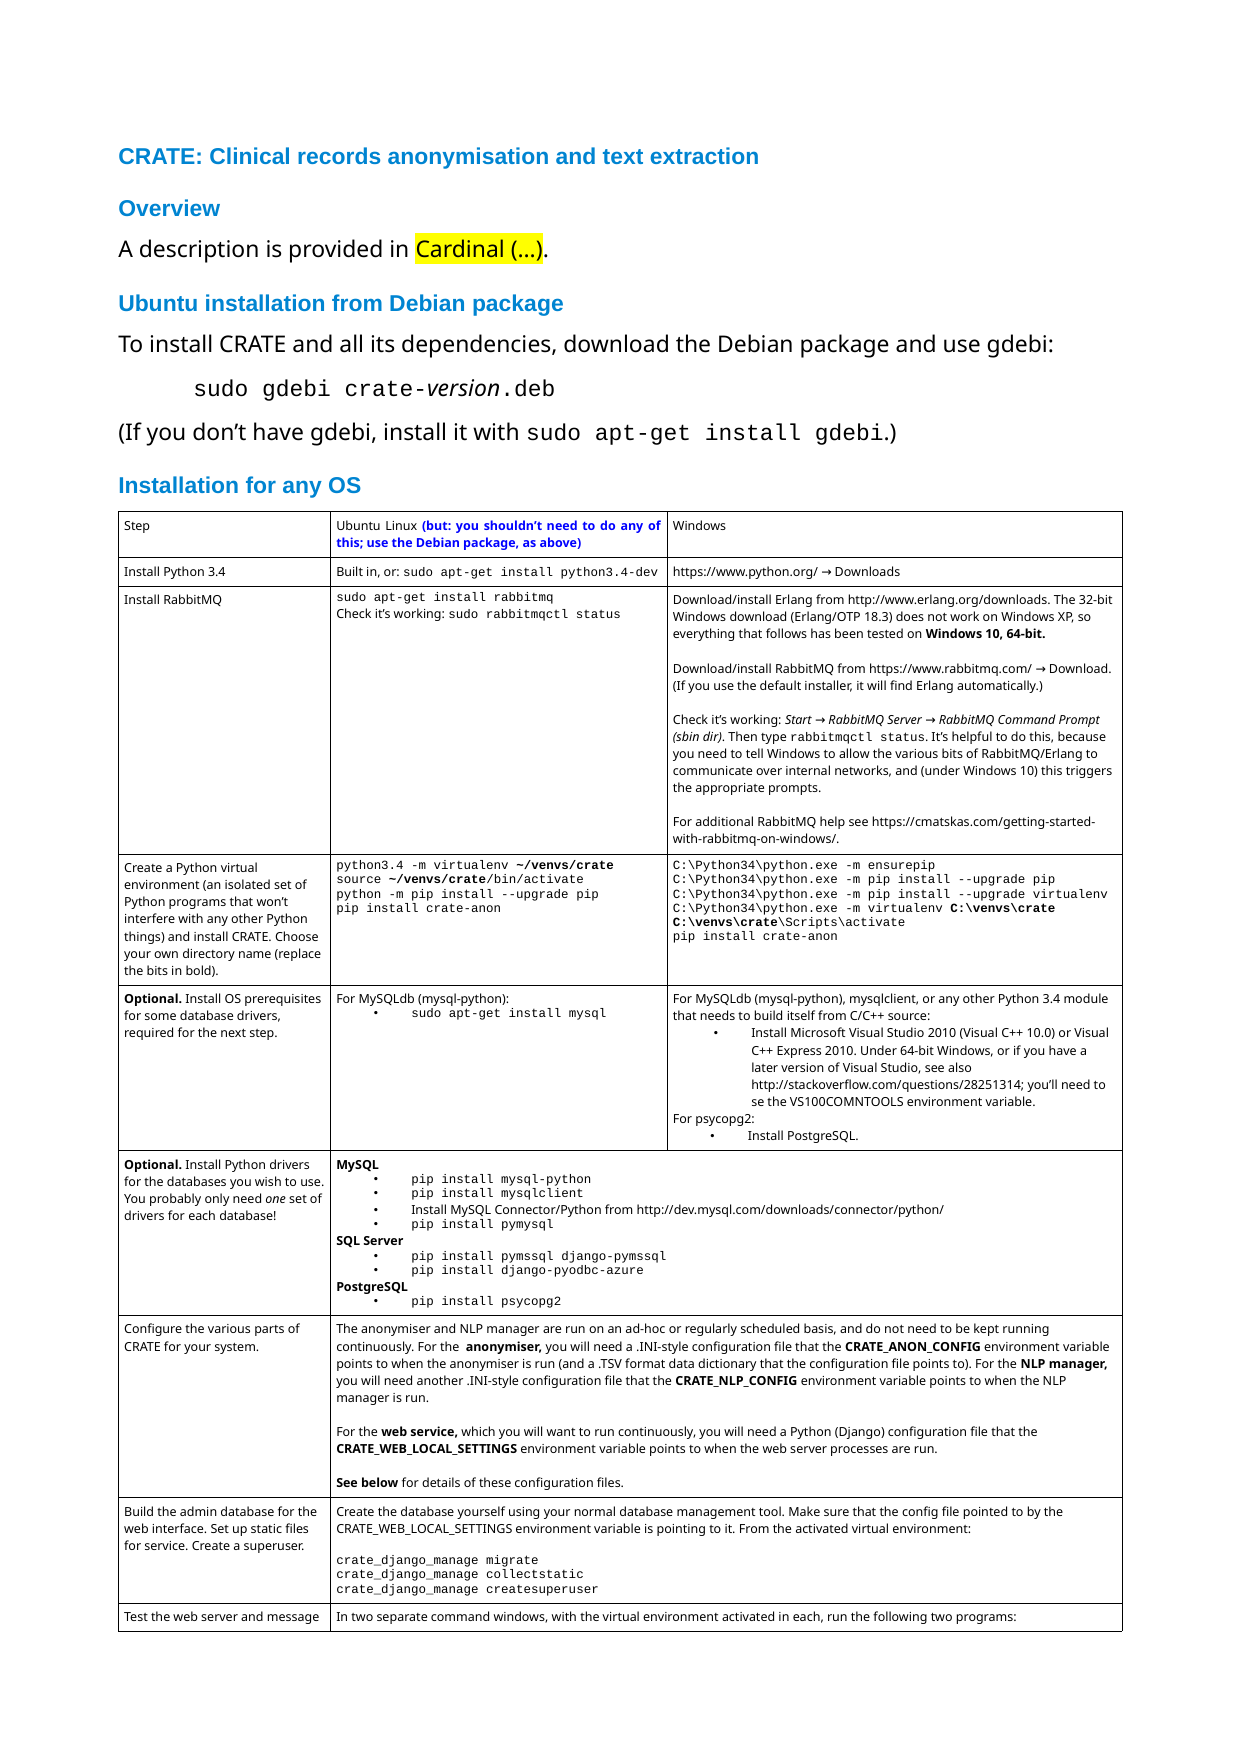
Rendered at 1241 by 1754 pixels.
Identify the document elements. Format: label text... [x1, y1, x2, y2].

subtitle Overview [118, 194, 1122, 221]
table_cell Configure the various parts of CRATE for your system. [119, 1316, 330, 1497]
table_cell sudo apt-get install rabbitmq Check it’s working: sudo rabbitmqctl status [331, 587, 667, 853]
table_cell Built in, or: sudo apt-get install python3.4-dev [331, 558, 667, 586]
table_cell Download/install Erlang from http://www.erlang.org/downloads. The 32-bit Windows download (Erlang/OTP 18.3) does not work on Windows XP, so everything that follows has been tested on Windows 10, 64-bit. Download/install RabbitMQ from https://www.rabbitmq.com/ → Download. (If you use the default installer, it will find Erlang automatically.) Check it’s working: Start → RabbitMQ Server → RabbitMQ Command Prompt (sbin dir). Then type rabbitmqctl status. It’s helpful to do this, because you need to tell Windows to allow the various bits of RabbitMQ/Erlang to communicate over internal networks, and (under Windows 10) this triggers the appropriate prompts. For additional RabbitMQ help see https://cmatskas.com/getting-started-with-rabbitmq-on-windows/. [668, 587, 1122, 853]
table_cell The anonymiser and NLP manager are run on an ad-hoc or regularly scheduled basis, and do not need to be kept running continuously. For the anonymiser, you will need a .INI-style configuration file that the CRATE_ANON_CONFIG environment variable points to when the anonymiser is run (and a .TSV format data dictionary that the configuration file points to). For the NLP manager, you will need another .INI-style configuration file that the CRATE_NLP_CONFIG environment variable points to when the NLP manager is run. For the web service, which you will want to run continuously, you will need a Python (Django) configuration file that the CRATE_WEB_LOCAL_SETTINGS environment variable points to when the web server processes are run. See below for details of these configuration files. [331, 1316, 1122, 1497]
subtitle CRATE: Clinical records anonymisation and text extraction [118, 143, 1122, 169]
table_cell Optional. Install Python drivers for the databases you wish to use. You probably only need one set of drivers for each database! [119, 1151, 330, 1315]
text (If you don’t have gdebi, install it with sudo apt-get install gdebi.) [118, 416, 1122, 447]
table_header Ubuntu Linux (but: you shouldn’t need to do any of this; use the Debian package, as above) [331, 512, 667, 557]
table_cell Build the admin database for the web interface. Set up static files for service. Create a superuser. [119, 1498, 330, 1602]
table_header Step [119, 512, 330, 557]
table_header Windows [668, 512, 1122, 557]
table_cell Install RabbitMQ [119, 587, 330, 853]
table_cell For MySQLdb (mysql-python), mysqlclient, or any other Python 3.4 module that needs to build itself from C/C++ source: Install Microsoft Visual Studio 2010 (Visual C++ 10.0) or Visual C++ Express 2010. Under 64-bit Windows, or if you have a later version of Visual Studio, see also http://stackoverflow.com/questions/28251314; you’ll need to se the VS100COMNTOOLS environment variable. For psycopg2: Install PostgreSQL. [668, 986, 1122, 1150]
table_cell C:\Python34\python.exe -m ensurepip C:\Python34\python.exe -m pip install --upgrade pip C:\Python34\python.exe -m pip install --upgrade virtualenv C:\Python34\python.exe -m virtualenv C:\venvs\crate C:\venvs\crate\Scripts\activate pip install crate-anon [668, 855, 1122, 984]
table_cell Create a Python virtual environment (an isolated set of Python programs that won’t interfere with any other Python things) and install CRATE. Choose your own directory name (replace the bits in bold). [119, 855, 330, 984]
table_cell https://www.python.org/ → Downloads [668, 558, 1122, 586]
table_cell python3.4 -m virtualenv ~/venvs/crate source ~/venvs/crate/bin/activate python -m pip install --upgrade pip pip install crate-anon [331, 855, 667, 984]
table_cell Create the database yourself using your normal database management tool. Make sure that the config file pointed to by the CRATE_WEB_LOCAL_SETTINGS environment variable is pointing to it. From the activated virtual environment: crate_django_manage migrate crate_django_manage collectstatic crate_django_manage createsuperuser [331, 1498, 1122, 1602]
table_cell Install Python 3.4 [119, 558, 330, 586]
table_cell Optional. Install OS prerequisites for some database drivers, required for the next step. [119, 986, 330, 1150]
text sudo gdebi crate-version.deb [118, 372, 1122, 403]
table_cell MySQL pip install mysql-python pip install mysqlclient Install MySQL Connector/Python from http://dev.mysql.com/downloads/connector/python/ pip install pymysql SQL Server pip install pymssql django-pymssql pip install django-pyodbc-azure PostgreSQL pip install psycopg2 [331, 1151, 1122, 1315]
table_cell Test the web server and message [119, 1604, 330, 1631]
subtitle Ubuntu installation from Debian package [118, 289, 1122, 316]
table_cell For MySQLdb (mysql-python): sudo apt-get install mysql [331, 986, 667, 1150]
subtitle Installation for any OS [118, 472, 1122, 499]
table_cell In two separate command windows, with the virtual environment activated in each, run the following two programs: [331, 1604, 1122, 1631]
text To install CRATE and all its dependencies, download the Debian package and use gdebi: [118, 328, 1122, 360]
text A description is provided in Cardinal (…). [118, 233, 1122, 264]
